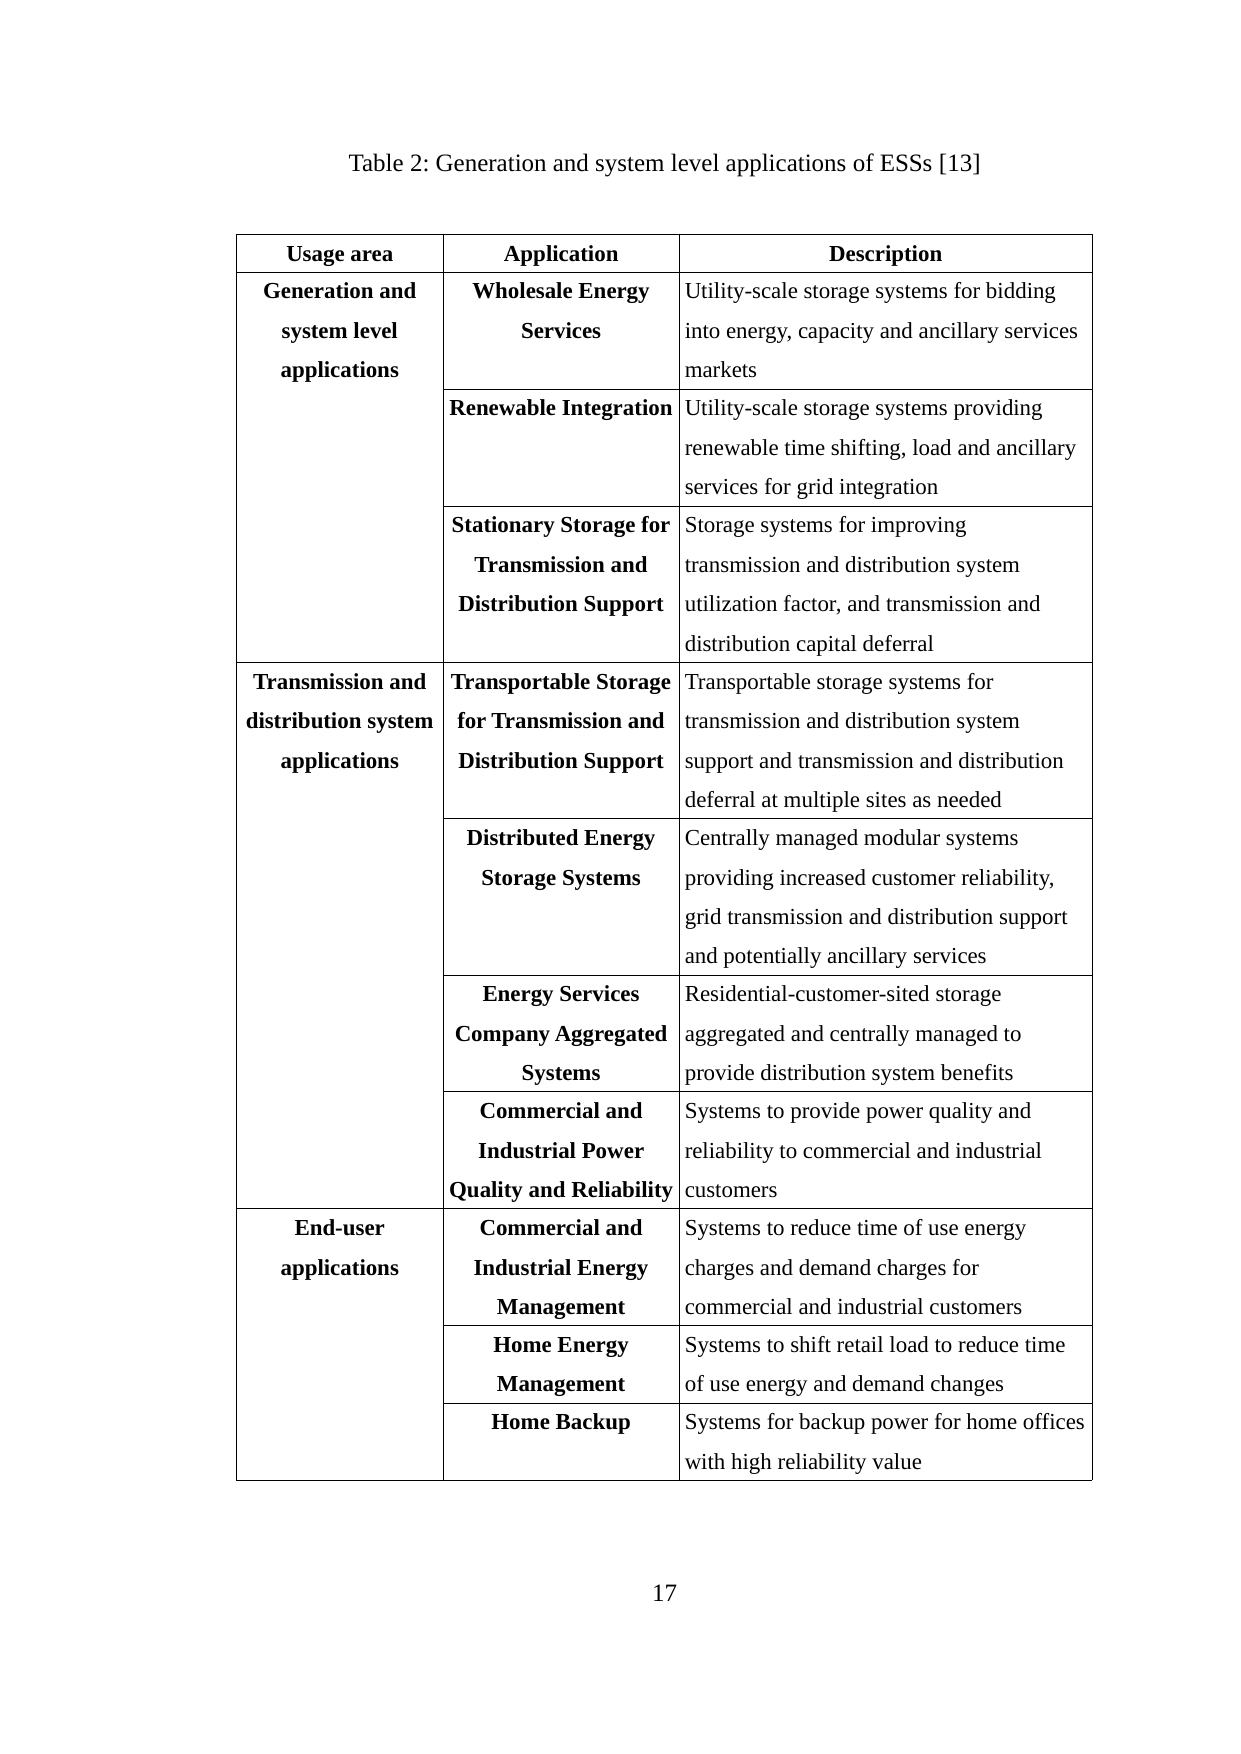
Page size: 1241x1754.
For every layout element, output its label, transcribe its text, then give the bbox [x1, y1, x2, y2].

table_cell Utility-scale storage systems for bidding into energy, capacity and ancillary services markets [680, 273, 1092, 389]
table_cell Commercial and Industrial Power Quality and Reliability [444, 1092, 679, 1208]
table_cell Generation and system level applications [237, 273, 443, 662]
table_cell Utility-scale storage systems providing renewable time shifting, load and ancillary services for grid integration [680, 390, 1092, 506]
table_cell Storage systems for improving transmission and distribution system utilization factor, and transmission and distribution capital deferral [680, 507, 1092, 662]
table_cell Systems for backup power for home offices with high reliability value [680, 1404, 1092, 1480]
table_cell Systems to shift retail load to reduce time of use energy and demand changes [680, 1326, 1092, 1403]
table_cell End-user applications [237, 1209, 443, 1480]
table_cell Transportable storage systems for transmission and distribution system support and transmission and distribution deferral at multiple sites as needed [680, 663, 1092, 818]
table_cell Systems to reduce time of use energy charges and demand charges for commercial and industrial customers [680, 1209, 1092, 1325]
table_cell Distributed Energy Storage Systems [444, 819, 679, 974]
table_cell Wholesale Energy Services [444, 273, 679, 389]
table_cell Stationary Storage for Transmission and Distribution Support [444, 507, 679, 662]
table_cell Systems to provide power quality and reliability to commercial and industrial customers [680, 1092, 1092, 1208]
table_cell Home Energy Management [444, 1326, 679, 1403]
table_cell Energy Services Company Aggregated Systems [444, 976, 679, 1091]
table_cell Home Backup [444, 1404, 679, 1480]
text Table 2: Generation and system level applications of ESSs [13] [236, 148, 1093, 176]
table_cell Transportable Storage for Transmission and Distribution Support [444, 663, 679, 818]
table_cell Commercial and Industrial Energy Management [444, 1209, 679, 1325]
table_header Application [444, 235, 679, 272]
table_cell Transmission and distribution system applications [237, 663, 443, 1208]
table_header Description [680, 235, 1092, 272]
table_cell Residential-customer-sited storage aggregated and centrally managed to provide distribution system benefits [680, 976, 1092, 1091]
table_cell Centrally managed modular systems providing increased customer reliability, grid transmission and distribution support and potentially ancillary services [680, 819, 1092, 974]
table_cell Renewable Integration [444, 390, 679, 506]
table_header Usage area [237, 235, 443, 272]
